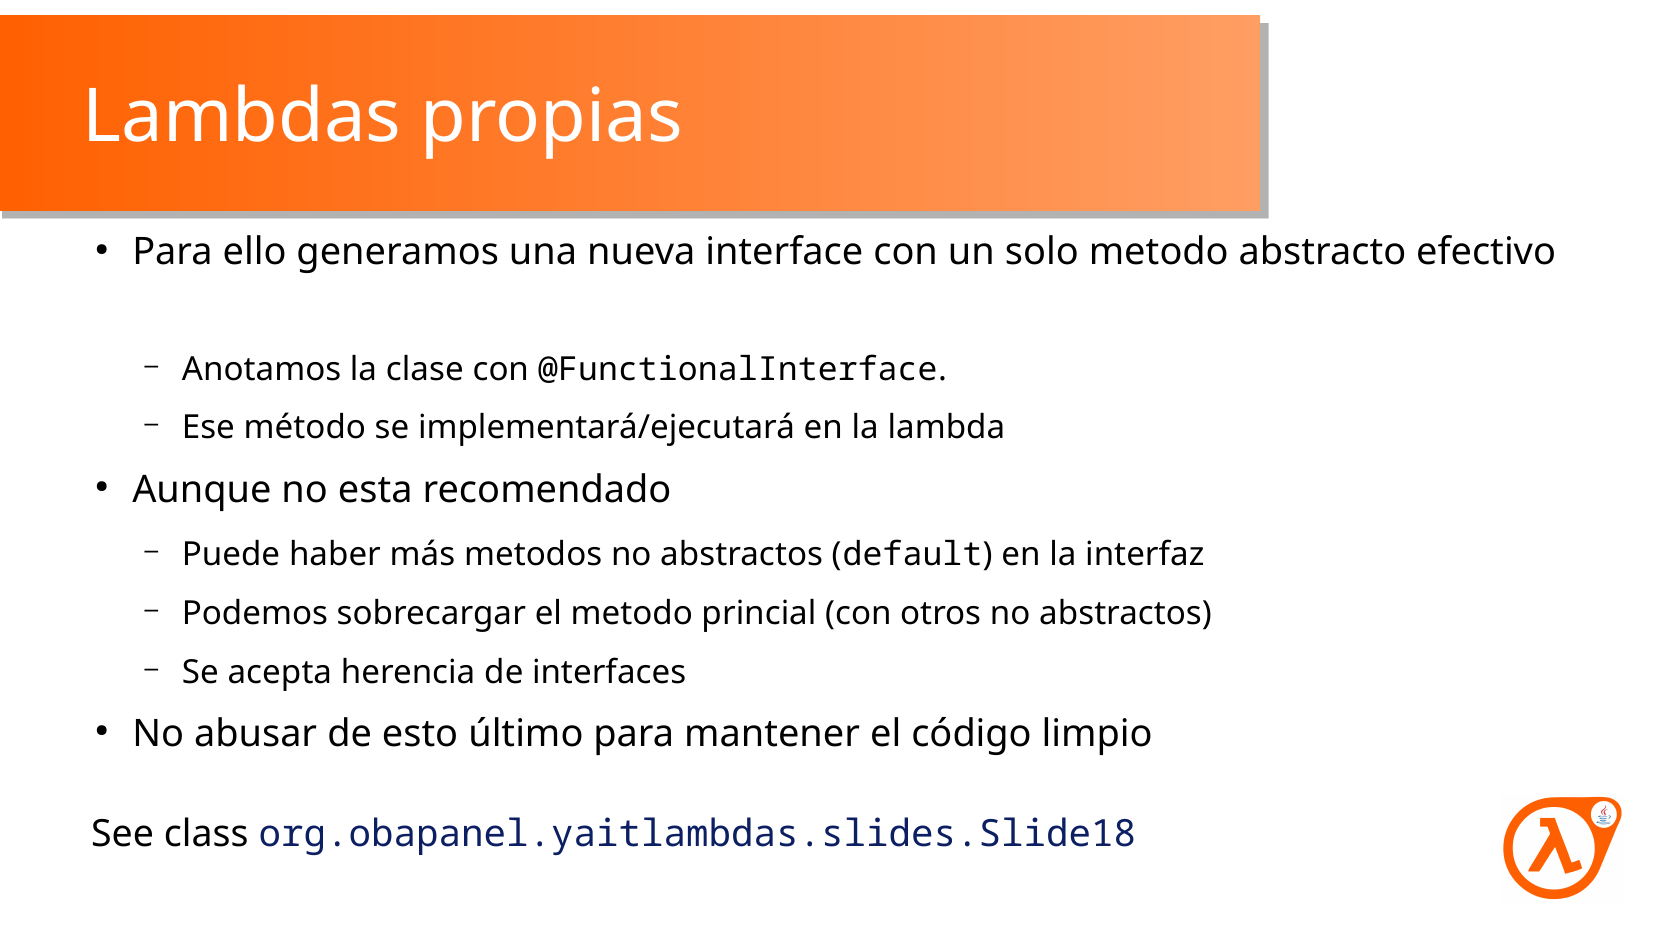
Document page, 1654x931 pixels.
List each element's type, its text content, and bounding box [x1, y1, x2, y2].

text_box See class org.obapanel.yaitlambdas.slides.Slide18 [76, 798, 1129, 856]
list Para ello generamos una nueva interface con un solo metodo abstracto efectivo Anotamos la clase con @FunctionalInterface. Ese método se implementará/ejecutará en la lambda Aunque no esta recomendado Puede haber más metodos no abstractos (default) en la interfaz Podemos sobrecargar el metodo princial (con otros no abstractos) Se acepta herencia de interfaces No abusar de esto último para mantener el código limpio [82, 224, 1571, 764]
title Lambdas propias [82, 35, 1235, 189]
picture [1500, 794, 1625, 903]
